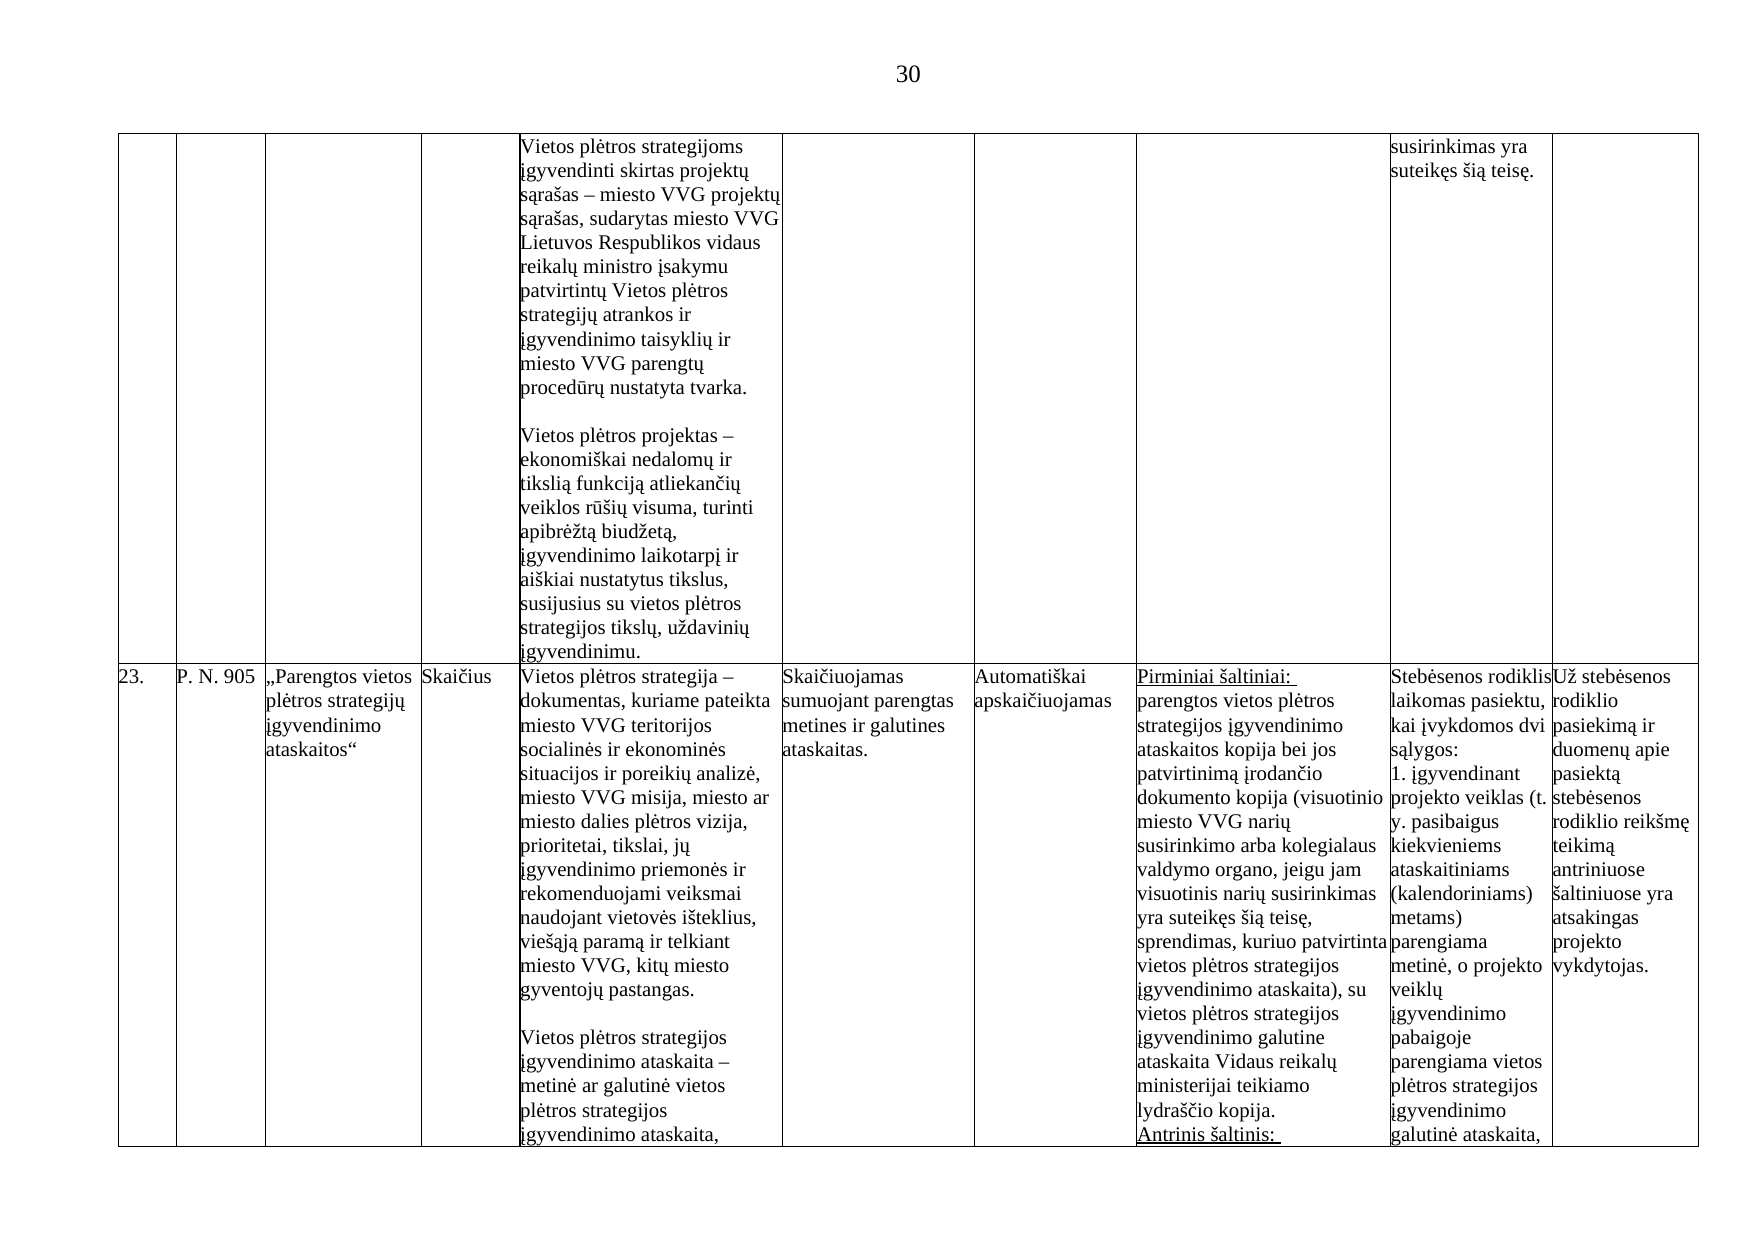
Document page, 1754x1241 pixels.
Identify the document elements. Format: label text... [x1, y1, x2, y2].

table_cell [422, 134, 519, 663]
table_cell Stebėsenos rodiklis laikomas pasiektu, kai įvykdomos dvi sąlygos: 1. įgyvendinant projekto veiklas (t. y. pasibaigus kiekvieniems ataskaitiniams (kalendoriniams) metams) parengiama metinė, o projekto veiklų įgyvendinimo pabaigoje parengiama vietos plėtros strategijos įgyvendinimo galutinė ataskaita, [1391, 664, 1552, 1146]
table_cell Pirminiai šaltiniai: parengtos vietos plėtros strategijos įgyvendinimo ataskaitos kopija bei jos patvirtinimą įrodančio dokumento kopija (visuotinio miesto VVG narių susirinkimo arba kolegialaus valdymo organo, jeigu jam visuotinis narių susirinkimas yra suteikęs šią teisę, sprendimas, kuriuo patvirtinta vietos plėtros strategijos įgyvendinimo ataskaita), su vietos plėtros strategijos įgyvendinimo galutine ataskaita Vidaus reikalų ministerijai teikiamo lydraščio kopija. Antrinis šaltinis: [1137, 664, 1390, 1146]
table_cell susirinkimas yra suteikęs šią teisę. [1391, 134, 1552, 663]
table_cell Automatiškai apskaičiuojamas [975, 664, 1136, 1146]
table_cell Vietos plėtros strategijoms įgyvendinti skirtas projektų sąrašas – miesto VVG projektų sąrašas, sudarytas miesto VVG Lietuvos Respublikos vidaus reikalų ministro įsakymu patvirtintų Vietos plėtros strategijų atrankos ir įgyvendinimo taisyklių ir miesto VVG parengtų procedūrų nustatyta tvarka. Vietos plėtros projektas –ekonomiškai nedalomų ir tikslią funkciją atliekančių veiklos rūšių visuma, turinti apibrėžtą biudžetą, įgyvendinimo laikotarpį ir aiškiai nustatytus tikslus, susijusius su vietos plėtros strategijos tikslų, uždavinių įgyvendinimu. [521, 134, 782, 663]
table_cell [975, 134, 1136, 663]
table_cell [1137, 134, 1390, 663]
table_cell [266, 134, 421, 663]
table_cell Skaičius [422, 664, 519, 1146]
table_cell [1553, 134, 1698, 663]
table_cell „Parengtos vietos plėtros strategijų įgyvendinimo ataskaitos“ [266, 664, 421, 1146]
table_cell Už stebėsenos rodiklio pasiekimą ir duomenų apie pasiektą stebėsenos rodiklio reikšmę teikimą antriniuose šaltiniuose yra atsakingas projekto vykdytojas. [1553, 664, 1698, 1146]
table_cell [177, 134, 265, 663]
table_cell [783, 134, 974, 663]
table_cell P. N. 905 [177, 664, 265, 1146]
table_cell 23. [119, 664, 176, 1146]
table_cell Vietos plėtros strategija – dokumentas, kuriame pateikta miesto VVG teritorijos socialinės ir ekonominės situacijos ir poreikių analizė, miesto VVG misija, miesto ar miesto dalies plėtros vizija, prioritetai, tikslai, jų įgyvendinimo priemonės ir rekomenduojami veiksmai naudojant vietovės išteklius, viešąją paramą ir telkiant miesto VVG, kitų miesto gyventojų pastangas. Vietos plėtros strategijos įgyvendinimo ataskaita – metinė ar galutinė vietos plėtros strategijos įgyvendinimo ataskaita, [521, 664, 782, 1146]
table_cell Skaičiuojamas sumuojant parengtas metines ir galutines ataskaitas. [783, 664, 974, 1146]
table_cell [119, 134, 176, 663]
